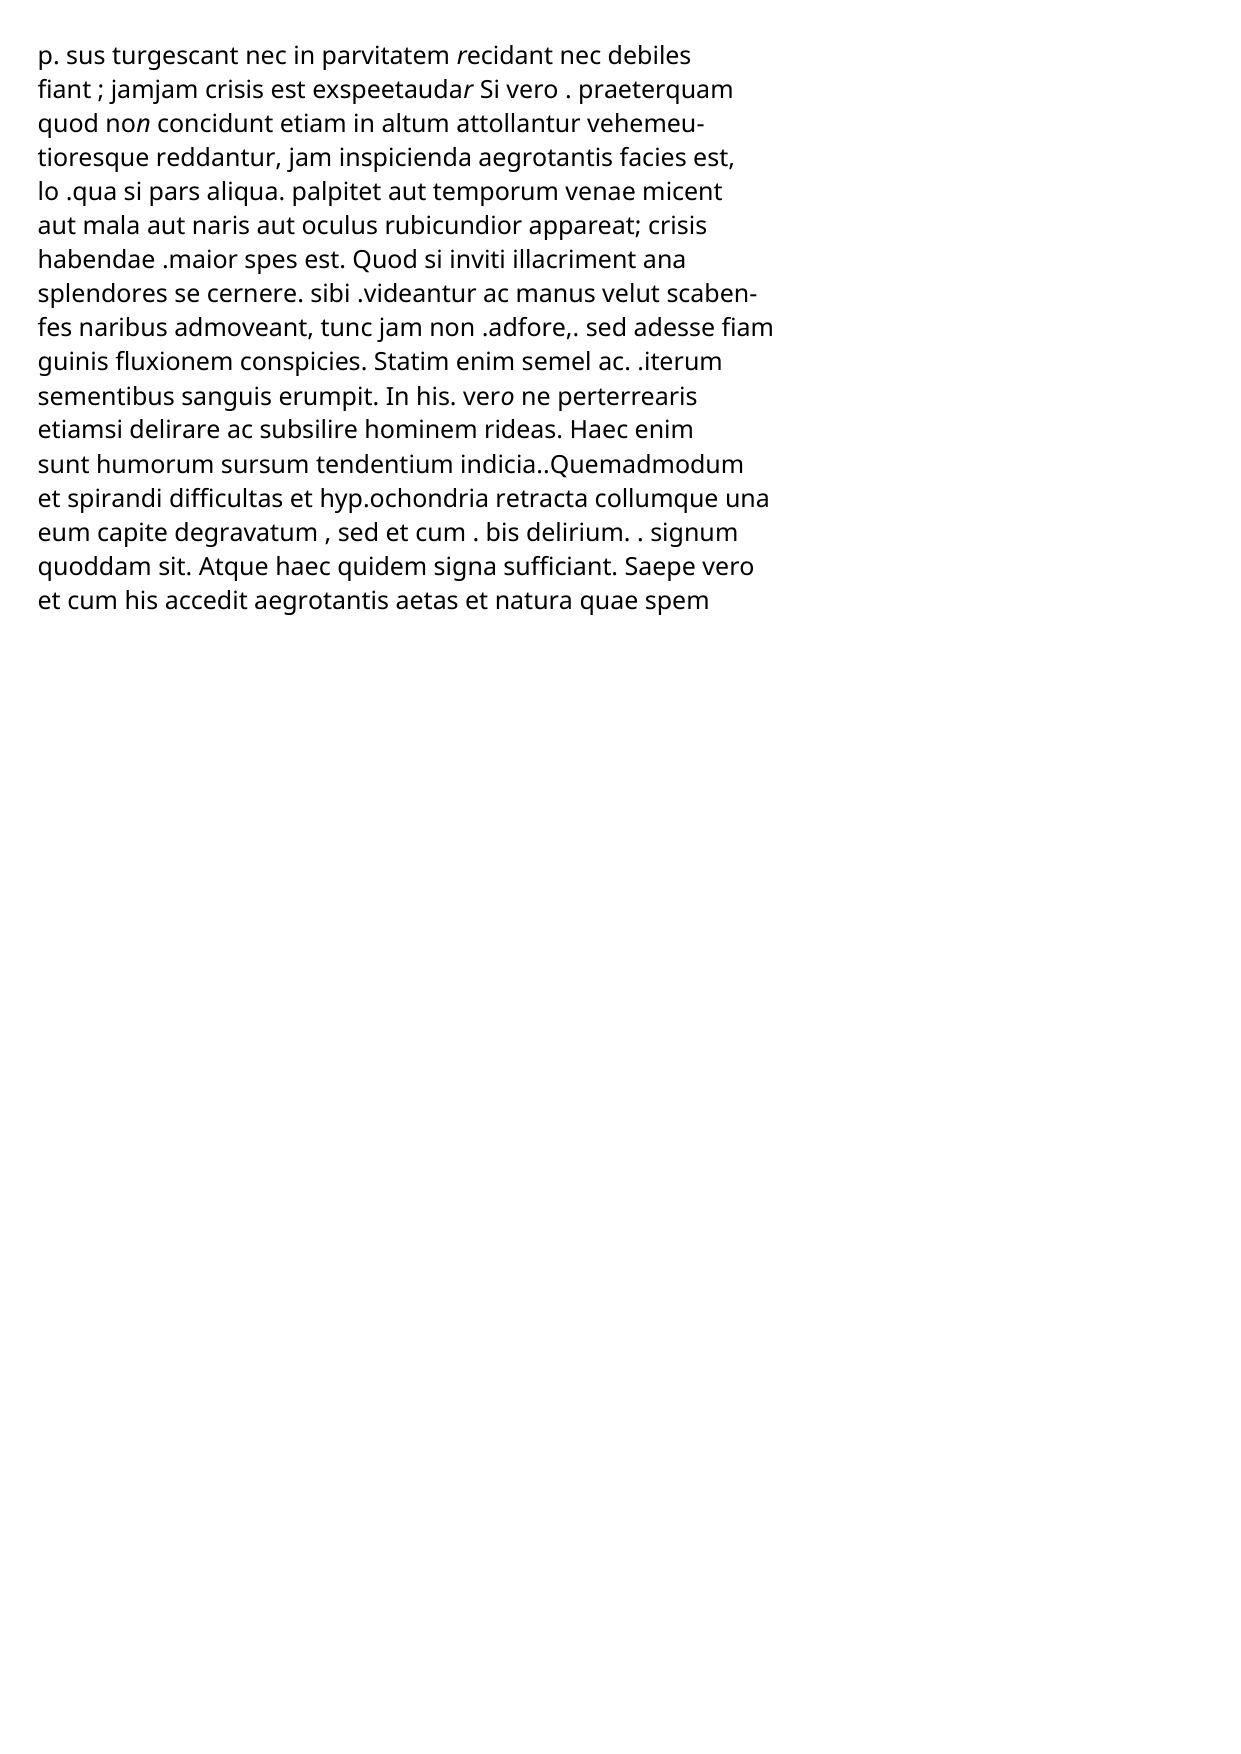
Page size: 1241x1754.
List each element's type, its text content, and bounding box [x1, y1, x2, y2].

text p. sus turgescant nec in parvitatem recidant nec debiles fiant ; jamjam crisis est exspeetaudar Si vero . praeterquam quod non concidunt etiam in altum attollantur vehemeu- tioresque reddantur, jam inspicienda aegrotantis facies est, lo .qua si pars aliqua. palpitet aut temporum venae micent aut mala aut naris aut oculus rubicundior appareat; crisis habendae .maior spes est. Quod si inviti illacriment ana splendores se cernere. sibi .videantur ac manus velut scaben- fes naribus admoveant, tunc jam non .adfore,. sed adesse fiam guinis fluxionem conspicies. Statim enim semel ac. .iterum sementibus sanguis erumpit. In his. vero ne perterrearis etiamsi delirare ac subsilire hominem rideas. Haec enim sunt humorum sursum tendentium indicia..Quemadmodum et spirandi difficultas et hyp.ochondria retracta collumque una eum capite degravatum , sed et cum . bis delirium. . signum quoddam sit. Atque haec quidem signa sufficiant. Saepe vero et cum his accedit aegrotantis aetas et natura quae spem [37, 37, 1203, 617]
